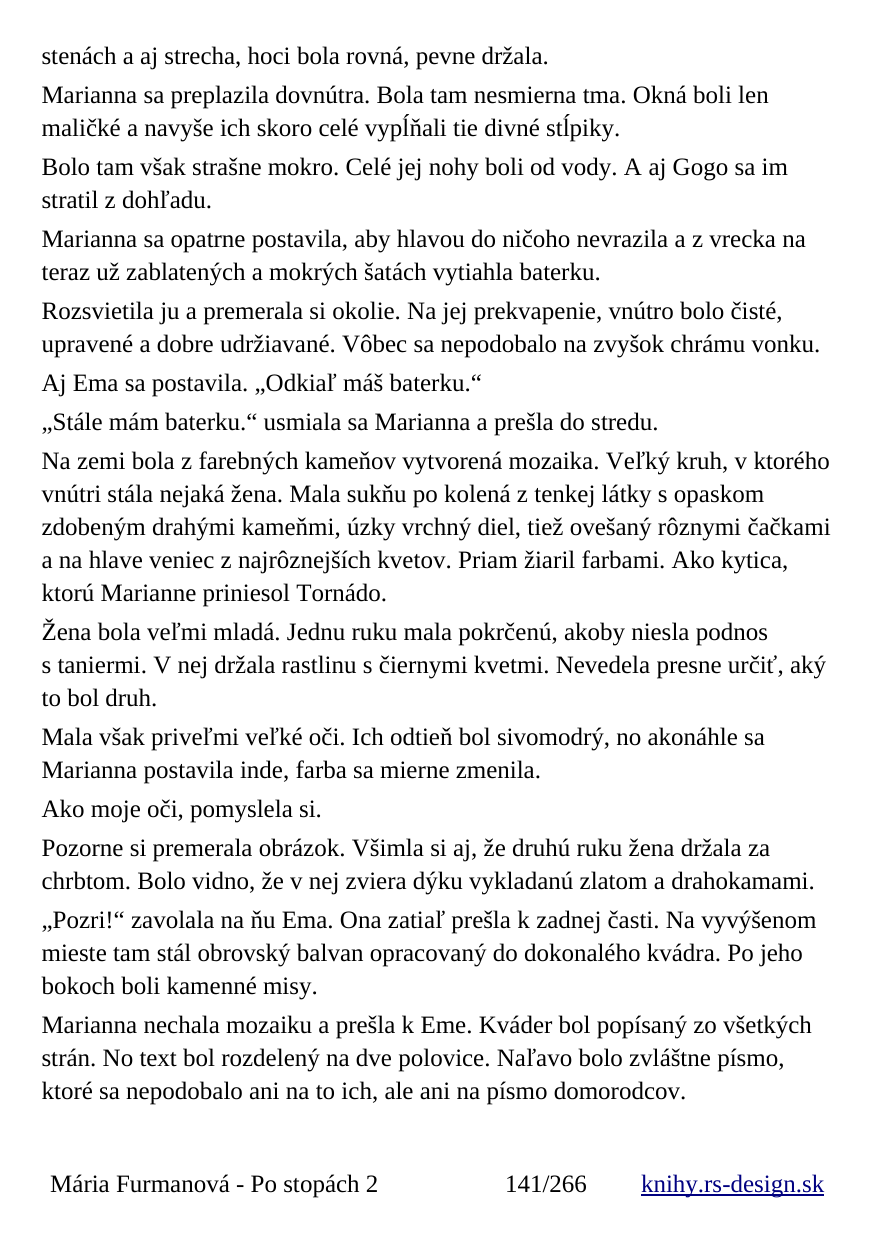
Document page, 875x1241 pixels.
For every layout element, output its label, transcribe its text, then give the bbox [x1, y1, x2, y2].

text „Stále mám baterku.“ usmiala sa Marianna a prešla do stredu. [41, 407, 833, 436]
text Pozorne si premerala obrázok. Všimla si aj, že druhú ruku žena držala za chrbtom. Bolo vidno, že v nej zviera dýku vykladanú zlatom a drahokamami. [41, 833, 833, 895]
text Marianna sa preplazila dovnútra. Bola tam nesmierna tma. Okná boli len maličké a navyše ich skoro celé vypĺňali tie divné stĺpiky. [41, 80, 833, 142]
text Bolo tam však strašne mokro. Celé jej nohy boli od vody. A aj Gogo sa im stratil z dohľadu. [41, 152, 833, 214]
text Aj Ema sa postavila. „Odkiaľ máš baterku.“ [41, 368, 833, 397]
text Rozsvietila ju a premerala si okolie. Na jej prekvapenie, vnútro bolo čisté, upravené a dobre udržiavané. Vôbec sa nepodobalo na zvyšok chrámu vonku. [41, 296, 833, 358]
text Marianna sa opatrne postavila, aby hlavou do ničoho nevrazila a z vrecka na teraz už zablatených a mokrých šatách vytiahla baterku. [41, 224, 833, 286]
text stenách a aj strecha, hoci bola rovná, pevne držala. [41, 41, 833, 70]
text Na zemi bola z farebných kameňov vytvorená mozaika. Veľký kruh, v ktorého vnútri stála nejaká žena. Mala sukňu po kolená z tenkej látky s opaskom zdobeným drahými kameňmi, úzky vrchný diel, tiež ovešaný rôznymi čačkami a na hlave veniec z najrôznejších kvetov. Priam žiaril farbami. Ako kytica, ktorú Marianne priniesol Tornádo. [41, 446, 833, 607]
text Marianna nechala mozaiku a prešla k Eme. Kváder bol popísaný zo všetkých strán. No text bol rozdelený na dve polovice. Naľavo bolo zvláštne písmo, ktoré sa nepodobalo ani na to ich, ale ani na písmo domorodcov. [41, 1010, 833, 1105]
text Mala však priveľmi veľké oči. Ich odtieň bol sivomodrý, no akonáhle sa Marianna postavila inde, farba sa mierne zmenila. [41, 722, 833, 784]
text Ako moje oči, pomyslela si. [41, 794, 833, 823]
text „Pozri!“ zavolala na ňu Ema. Ona zatiaľ prešla k zadnej časti. Na vyvýšenom mieste tam stál obrovský balvan opracovaný do dokonalého kvádra. Po jeho bokoch boli kamenné misy. [41, 905, 833, 1000]
text Žena bola veľmi mladá. Jednu ruku mala pokrčenú, akoby niesla podnos s taniermi. V nej držala rastlinu s čiernymi kvetmi. Nevedela presne určiť, aký to bol druh. [41, 617, 833, 712]
